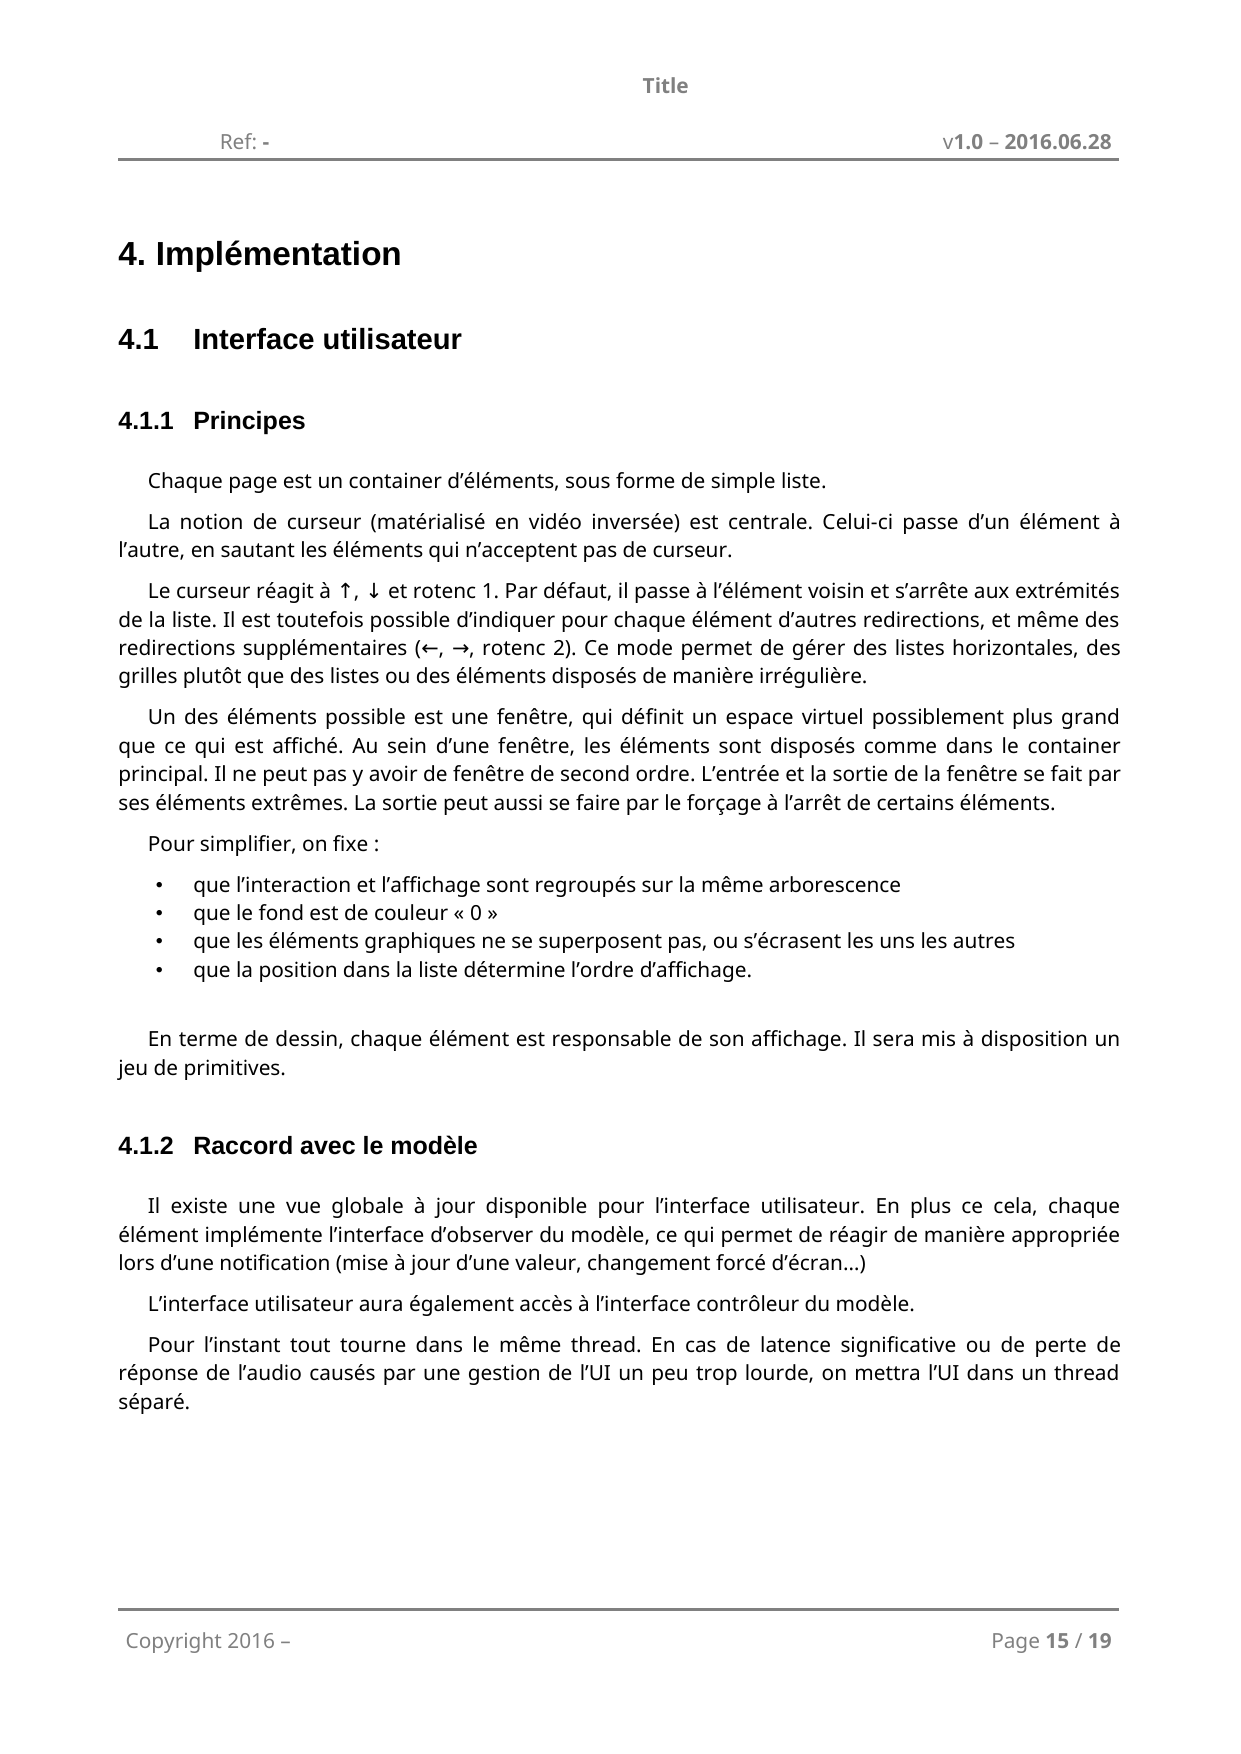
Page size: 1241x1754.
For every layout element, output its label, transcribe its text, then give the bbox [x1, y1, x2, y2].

text En terme de dessin, chaque élément est responsable de son affichage. Il sera mis à disposition un jeu de primitives. [118, 1024, 1122, 1081]
text Pour simplifier, on fixe : [118, 829, 1122, 857]
subtitle Interface utilisateur [118, 322, 1122, 356]
text Le curseur réagit à ↑, ↓ et rotenc 1. Par défaut, il passe à l’élément voisin et s’arrête aux extrémités de la liste. Il est toutefois possible d’indiquer pour chaque élément d’autres redirections, et même des redirections supplémentaires (←, →, rotenc 2). Ce mode permet de gérer des listes horizontales, des grilles plutôt que des listes ou des éléments disposés de manière irrégulière. [118, 576, 1122, 690]
list que la position dans la liste détermine l’ordre d’affichage. [156, 955, 1122, 983]
list que le fond est de couleur « 0 » [156, 898, 1122, 927]
text Pour l’instant tout tourne dans le même thread. En cas de latence significative ou de perte de réponse de l’audio causés par une gestion de l’UI un peu trop lourde, on mettra l’UI dans un thread séparé. [118, 1330, 1122, 1415]
text Chaque page est un container d’éléments, sous forme de simple liste. [118, 466, 1122, 494]
subtitle Implémentation [118, 234, 1122, 272]
text L’interface utilisateur aura également accès à l’interface contrôleur du modèle. [118, 1289, 1122, 1317]
list que l’interaction et l’affichage sont regroupés sur la même arborescence [156, 870, 1122, 898]
text Il existe une vue globale à jour disponible pour l’interface utilisateur. En plus ce cela, chaque élément implémente l’interface d’observer du modèle, ce qui permet de réagir de manière appropriée lors d’une notification (mise à jour d’une valeur, changement forcé d’écran…) [118, 1191, 1122, 1277]
text Un des éléments possible est une fenêtre, qui définit un espace virtuel possiblement plus grand que ce qui est affiché. Au sein d’une fenêtre, les éléments sont disposés comme dans le container principal. Il ne peut pas y avoir de fenêtre de second ordre. L’entrée et la sortie de la fenêtre se fait par ses éléments extrêmes. La sortie peut aussi se faire par le forçage à l’arrêt de certains éléments. [118, 702, 1122, 816]
subtitle Principes [118, 406, 1122, 435]
list que les éléments graphiques ne se superposent pas, ou s’écrasent les uns les autres [156, 927, 1122, 955]
subtitle Raccord avec le modèle [118, 1131, 1122, 1160]
text La notion de curseur (matérialisé en vidéo inversée) est centrale. Celui-ci passe d’un élément à l’autre, en sautant les éléments qui n’acceptent pas de curseur. [118, 507, 1122, 564]
